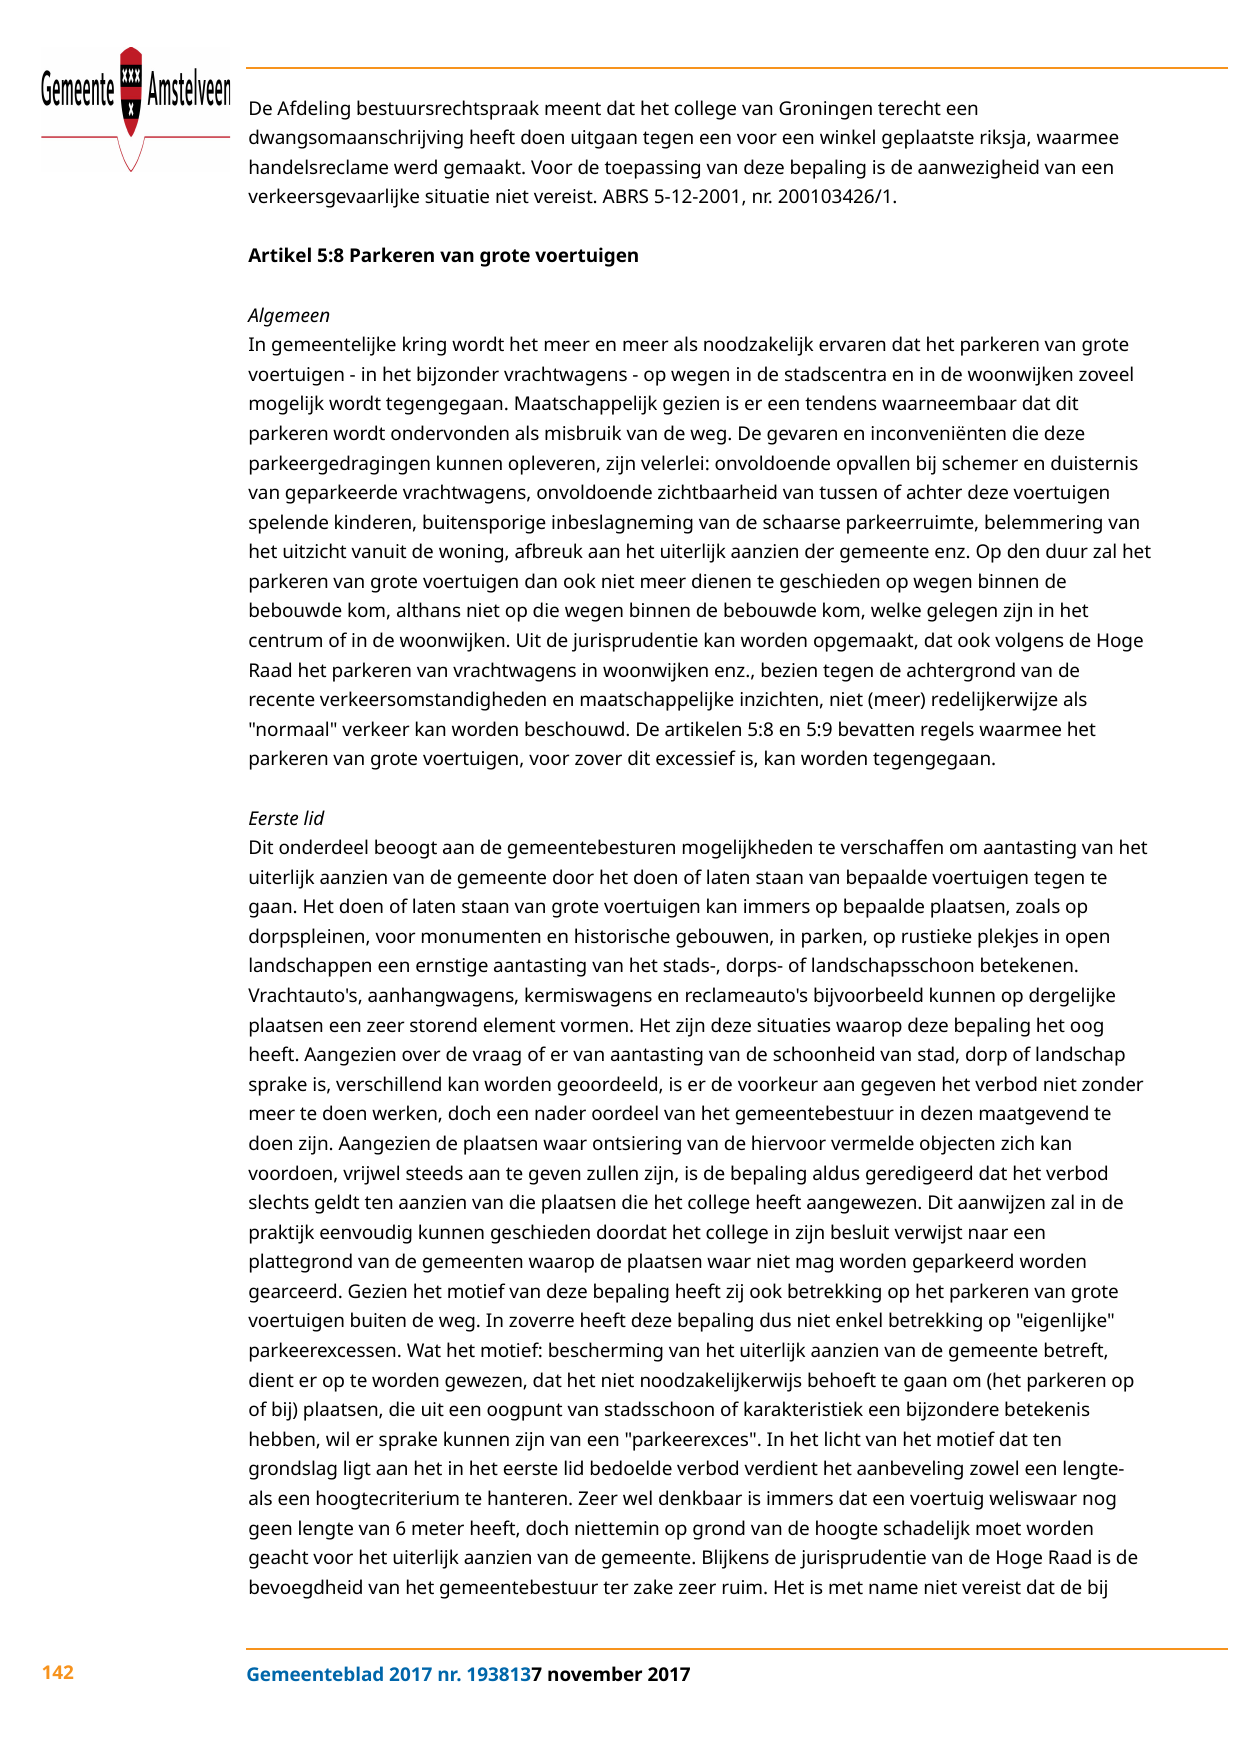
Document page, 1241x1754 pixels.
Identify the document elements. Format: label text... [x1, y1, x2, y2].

text Algemeen [248, 302, 1152, 328]
text Dit onderdeel beoogt aan de gemeentebesturen mogelijkheden te verschaffen om aantasting van het uiterlijk aanzien van de gemeente door het doen of laten staan van bepaalde voertuigen tegen te gaan. Het doen of laten staan van grote voertuigen kan immers op bepaalde plaatsen, zoals op dorpspleinen, voor monumenten en historische gebouwen, in parken, op rustieke plekjes in open landschappen een ernstige aantasting van het stads-, dorps- of landschapsschoon betekenen. Vrachtauto's, aanhangwagens, kermiswagens en reclameauto's bijvoorbeeld kunnen op dergelijke plaatsen een zeer storend element vormen. Het zijn deze situaties waarop deze bepaling het oog heeft. Aangezien over de vraag of er van aantasting van de schoonheid van stad, dorp of landschap sprake is, verschillend kan worden geoordeeld, is er de voorkeur aan gegeven het verbod niet zonder meer te doen werken, doch een nader oordeel van het gemeentebestuur in dezen maatgevend te doen zijn. Aangezien de plaatsen waar ontsiering van de hiervoor vermelde objecten zich kan voordoen, vrijwel steeds aan te geven zullen zijn, is de bepaling aldus geredigeerd dat het verbod slechts geldt ten aanzien van die plaatsen die het college heeft aangewezen. Dit aanwijzen zal in de praktijk eenvoudig kunnen geschieden doordat het college in zijn besluit verwijst naar een plattegrond van de gemeenten waarop de plaatsen waar niet mag worden geparkeerd worden gearceerd. Gezien het motief van deze bepaling heeft zij ook betrekking op het parkeren van grote voertuigen buiten de weg. In zoverre heeft deze bepaling dus niet enkel betrekking op "eigenlijke" parkeerexcessen. Wat het motief: bescherming van het uiterlijk aanzien van de gemeente betreft, dient er op te worden gewezen, dat het niet noodzakelijkerwijs behoeft te gaan om (het parkeren op of bij) plaatsen, die uit een oogpunt van stadsschoon of karakteristiek een bijzondere betekenis hebben, wil er sprake kunnen zijn van een "parkeerexces". In het licht van het motief dat ten grondslag ligt aan het in het eerste lid bedoelde verbod verdient het aanbeveling zowel een lengte- als een hoogtecriterium te hanteren. Zeer wel denkbaar is immers dat een voertuig weliswaar nog geen lengte van 6 meter heeft, doch niettemin op grond van de hoogte schadelijk moet worden geacht voor het uiterlijk aanzien van de gemeente. Blijkens de jurisprudentie van de Hoge Raad is de bevoegdheid van het gemeentebestuur ter zake zeer ruim. Het is met name niet vereist dat de bij [248, 834, 1152, 1600]
text Artikel 5:8 Parkeren van grote voertuigen [248, 243, 1152, 268]
picture [41, 47, 231, 172]
text Eerste lid [248, 805, 1152, 831]
text De Afdeling bestuursrechtspraak meent dat het college van Groningen terecht een dwangsomaanschrijving heeft doen uitgaan tegen een voor een winkel geplaatste riksja, waarmee handelsreclame werd gemaakt. Voor de toepassing van deze bepaling is de aanwezigheid van een verkeersgevaarlijke situatie niet vereist. ABRS 5-12-2001, nr. 200103426/1. [248, 95, 1152, 209]
text In gemeentelijke kring wordt het meer en meer als noodzakelijk ervaren dat het parkeren van grote voertuigen - in het bijzonder vrachtwagens - op wegen in de stadscentra en in de woonwijken zoveel mogelijk wordt tegengegaan. Maatschappelijk gezien is er een tendens waarneembaar dat dit parkeren wordt ondervonden als misbruik van de weg. De gevaren en inconveniënten die deze parkeergedragingen kunnen opleveren, zijn velerlei: onvoldoende opvallen bij schemer en duisternis van geparkeerde vrachtwagens, onvoldoende zichtbaarheid van tussen of achter deze voertuigen spelende kinderen, buitensporige inbeslagneming van de schaarse parkeerruimte, belemmering van het uitzicht vanuit de woning, afbreuk aan het uiterlijk aanzien der gemeente enz. Op den duur zal het parkeren van grote voertuigen dan ook niet meer dienen te geschieden op wegen binnen de bebouwde kom, althans niet op die wegen binnen de bebouwde kom, welke gelegen zijn in het centrum of in de woonwijken. Uit de jurisprudentie kan worden opgemaakt, dat ook volgens de Hoge Raad het parkeren van vrachtwagens in woonwijken enz., bezien tegen de achtergrond van de recente verkeersomstandigheden en maatschappelijke inzichten, niet (meer) redelijkerwijze als "normaal" verkeer kan worden beschouwd. De artikelen 5:8 en 5:9 bevatten regels waarmee het parkeren van grote voertuigen, voor zover dit excessief is, kan worden tegengegaan. [248, 331, 1152, 771]
